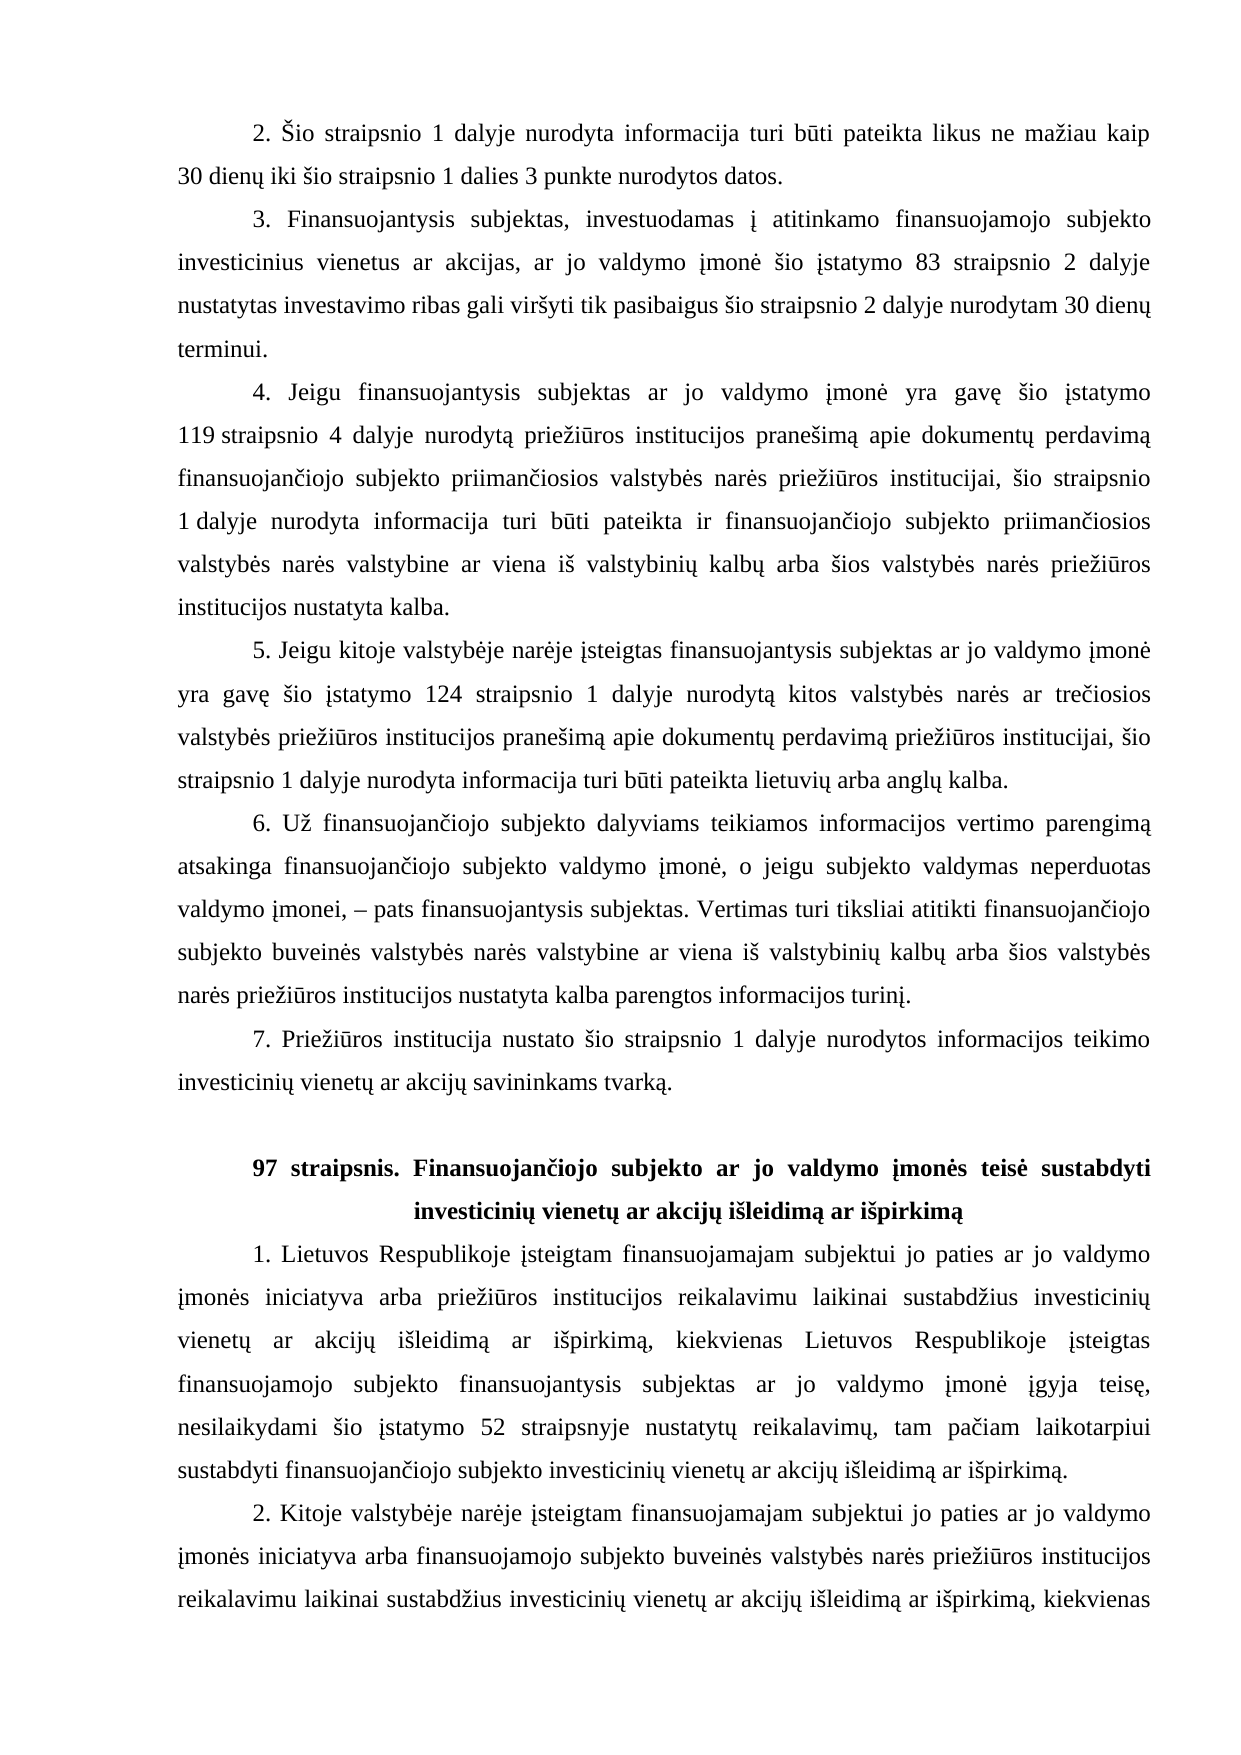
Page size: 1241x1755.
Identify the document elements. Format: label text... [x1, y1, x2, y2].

text 97 straipsnis. Finansuojančiojo subjekto ar jo valdymo įmonės teisė sustabdyti investicinių vienetų ar akcijų išleidimą ar išpirkimą [252, 1153, 1152, 1225]
text 1. Lietuvos Respublikoje įsteigtam finansuojamajam subjektui jo paties ar jo valdymo įmonės iniciatyva arba priežiūros institucijos reikalavimu laikinai sustabdžius investicinių vienetų ar akcijų išleidimą ar išpirkimą, kiekvienas Lietuvos Respublikoje įsteigtas finansuojamojo subjekto finansuojantysis subjektas ar jo valdymo įmonė įgyja teisę, nesilaikydami šio įstatymo 52 straipsnyje nustatytų reikalavimų, tam pačiam laikotarpiui sustabdyti finansuojančiojo subjekto investicinių vienetų ar akcijų išleidimą ar išpirkimą. [177, 1239, 1152, 1484]
text 6. Už finansuojančiojo subjekto dalyviams teikiamos informacijos vertimo parengimą atsakinga finansuojančiojo subjekto valdymo įmonė, o jeigu subjekto valdymas neperduotas valdymo įmonei, – pats finansuojantysis subjektas. Vertimas turi tiksliai atitikti finansuojančiojo subjekto buveinės valstybės narės valstybine ar viena iš valstybinių kalbų arba šios valstybės narės priežiūros institucijos nustatyta kalba parengtos informacijos turinį. [177, 808, 1152, 1009]
text 3. Finansuojantysis subjektas, investuodamas į atitinkamo finansuojamojo subjekto investicinius vienetus ar akcijas, ar jo valdymo įmonė šio įstatymo 83 straipsnio 2 dalyje nustatytas investavimo ribas gali viršyti tik pasibaigus šio straipsnio 2 dalyje nurodytam 30 dienų terminui. [177, 204, 1152, 362]
text 2. Kitoje valstybėje narėje įsteigtam finansuojamajam subjektui jo paties ar jo valdymo įmonės iniciatyva arba finansuojamojo subjekto buveinės valstybės narės priežiūros institucijos reikalavimu laikinai sustabdžius investicinių vienetų ar akcijų išleidimą ar išpirkimą, kiekvienas [177, 1498, 1152, 1613]
text 7. Priežiūros institucija nustato šio straipsnio 1 dalyje nurodytos informacijos teikimo investicinių vienetų ar akcijų savininkams tvarką. [177, 1024, 1152, 1096]
text 2. Šio straipsnio 1 dalyje nurodyta informacija turi būti pateikta likus ne mažiau kaip 30 dienų iki šio straipsnio 1 dalies 3 punkte nurodytos datos. [177, 118, 1152, 190]
text 4. Jeigu finansuojantysis subjektas ar jo valdymo įmonė yra gavę šio įstatymo 119 straipsnio 4 dalyje nurodytą priežiūros institucijos pranešimą apie dokumentų perdavimą finansuojančiojo subjekto priimančiosios valstybės narės priežiūros institucijai, šio straipsnio 1 dalyje nurodyta informacija turi būti pateikta ir finansuojančiojo subjekto priimančiosios valstybės narės valstybine ar viena iš valstybinių kalbų arba šios valstybės narės priežiūros institucijos nustatyta kalba. [177, 377, 1152, 621]
text 5. Jeigu kitoje valstybėje narėje įsteigtas finansuojantysis subjektas ar jo valdymo įmonė yra gavę šio įstatymo 124 straipsnio 1 dalyje nurodytą kitos valstybės narės ar trečiosios valstybės priežiūros institucijos pranešimą apie dokumentų perdavimą priežiūros institucijai, šio straipsnio 1 dalyje nurodyta informacija turi būti pateikta lietuvių arba anglų kalba. [177, 636, 1152, 794]
